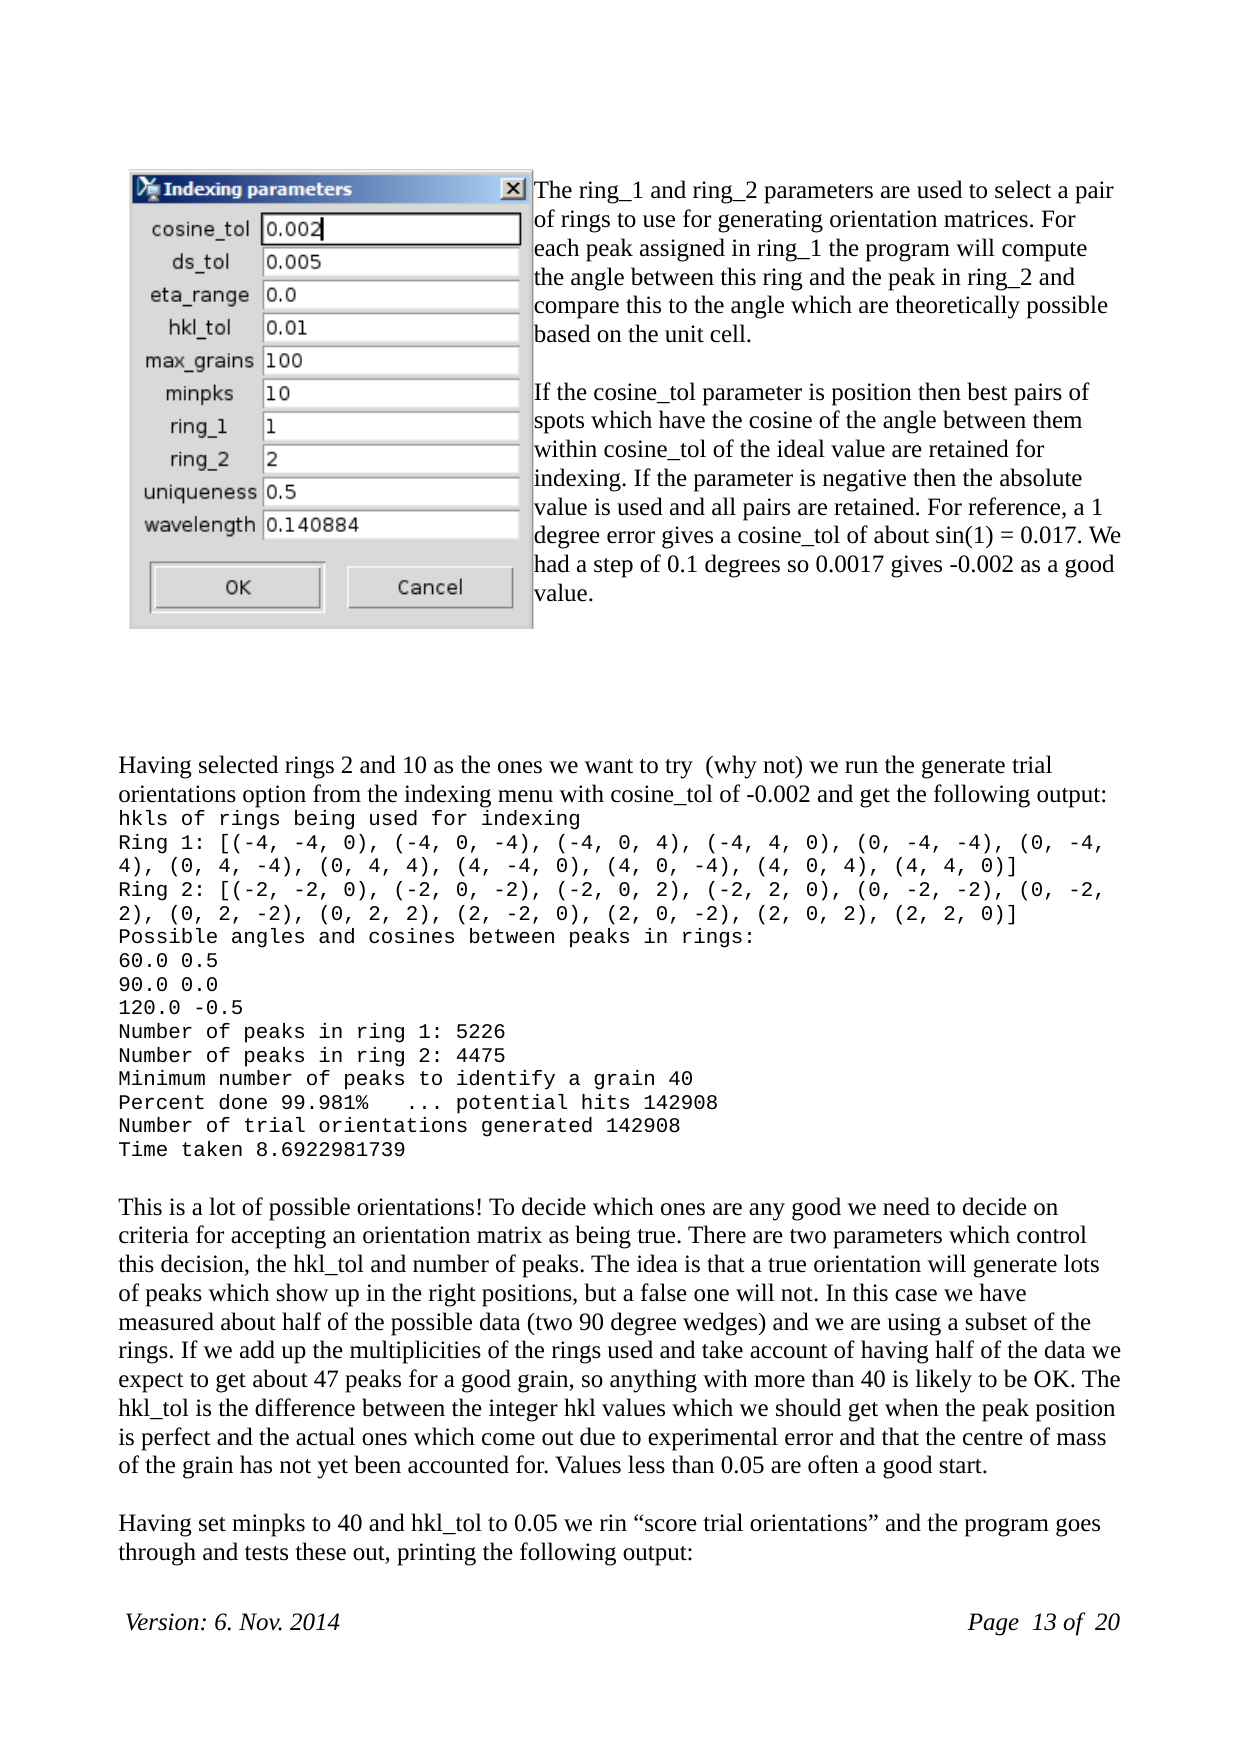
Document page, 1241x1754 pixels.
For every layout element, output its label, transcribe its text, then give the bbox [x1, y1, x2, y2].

text This is a lot of possible orientations! To decide which ones are any good we need to decide on criteria for accepting an orientation matrix as being true. There are two parameters which control this decision, the hkl_tol and number of peaks. The idea is that a true orientation will generate lots of peaks which show up in the right positions, but a false one will not. In this case we have measured about half of the possible data (two 90 degree wedges) and we are using a subset of the rings. If we add up the multiplicities of the rings used and take account of having half of the data we expect to get about 47 peaks for a good grain, so anything with more than 40 is likely to be OK. The hkl_tol is the difference between the integer hkl values which we should get when the peak position is perfect and the actual ones which come out due to experimental error and that the centre of mass of the grain has not yet been accounted for. Values less than 0.05 are often a good start. [118, 1192, 1122, 1479]
text 90.0 0.0 [118, 974, 1122, 997]
text 120.0 -0.5 [118, 997, 1122, 1021]
text Having set minpks to 40 and hkl_tol to 0.05 we rin “score trial orientations” and the program goes through and tests these out, printing the following output: [118, 1508, 1122, 1565]
text The ring_1 and ring_2 parameters are used to select a pair of rings to use for generating orientation matrices. For each peak assigned in ring_1 the program will compute the angle between this ring and the peak in ring_2 and compare this to the angle which are theoretically possible based on the unit cell. [534, 176, 1122, 348]
text Minimum number of peaks to identify a grain 40 [118, 1068, 1122, 1092]
text Ring 2: [(-2, -2, 0), (-2, 0, -2), (-2, 0, 2), (-2, 2, 0), (0, -2, -2), (0, -2, 2), (0, 2, -2), (0, 2, 2), (2, -2, 0), (2, 0, -2), (2, 0, 2), (2, 2, 0)] [118, 879, 1122, 926]
text If the cosine_tol parameter is position then best pairs of spots which have the cosine of the angle between them within cosine_tol of the ideal value are retained for indexing. If the parameter is negative then the absolute value is used and all pairs are retained. For reference, a 1 degree error gives a cosine_tol of about sin(1) = 0.017. We had a step of 0.1 degrees so 0.0017 gives -0.002 as a good value. [534, 377, 1122, 607]
text Percent done 99.981% ... potential hits 142908 [118, 1092, 1122, 1116]
text Number of peaks in ring 2: 4475 [118, 1044, 1122, 1068]
picture [128, 169, 534, 629]
text hkls of rings being used for indexing [118, 808, 1122, 832]
text Possible angles and cosines between peaks in rings: [118, 926, 1122, 950]
text Ring 1: [(-4, -4, 0), (-4, 0, -4), (-4, 0, 4), (-4, 4, 0), (0, -4, -4), (0, -4, 4), (0, 4, -4), (0, 4, 4), (4, -4, 0), (4, 0, -4), (4, 0, 4), (4, 4, 0)] [118, 832, 1122, 879]
text Time taken 8.6922981739 [118, 1139, 1122, 1163]
text Number of peaks in ring 1: 5226 [118, 1021, 1122, 1044]
text Having selected rings 2 and 10 as the ones we want to try (why not) we run the generate trial orientations option from the indexing menu with cosine_tol of -0.002 and get the following output: [118, 751, 1122, 808]
text 60.0 0.5 [118, 950, 1122, 974]
text Number of trial orientations generated 142908 [118, 1116, 1122, 1139]
